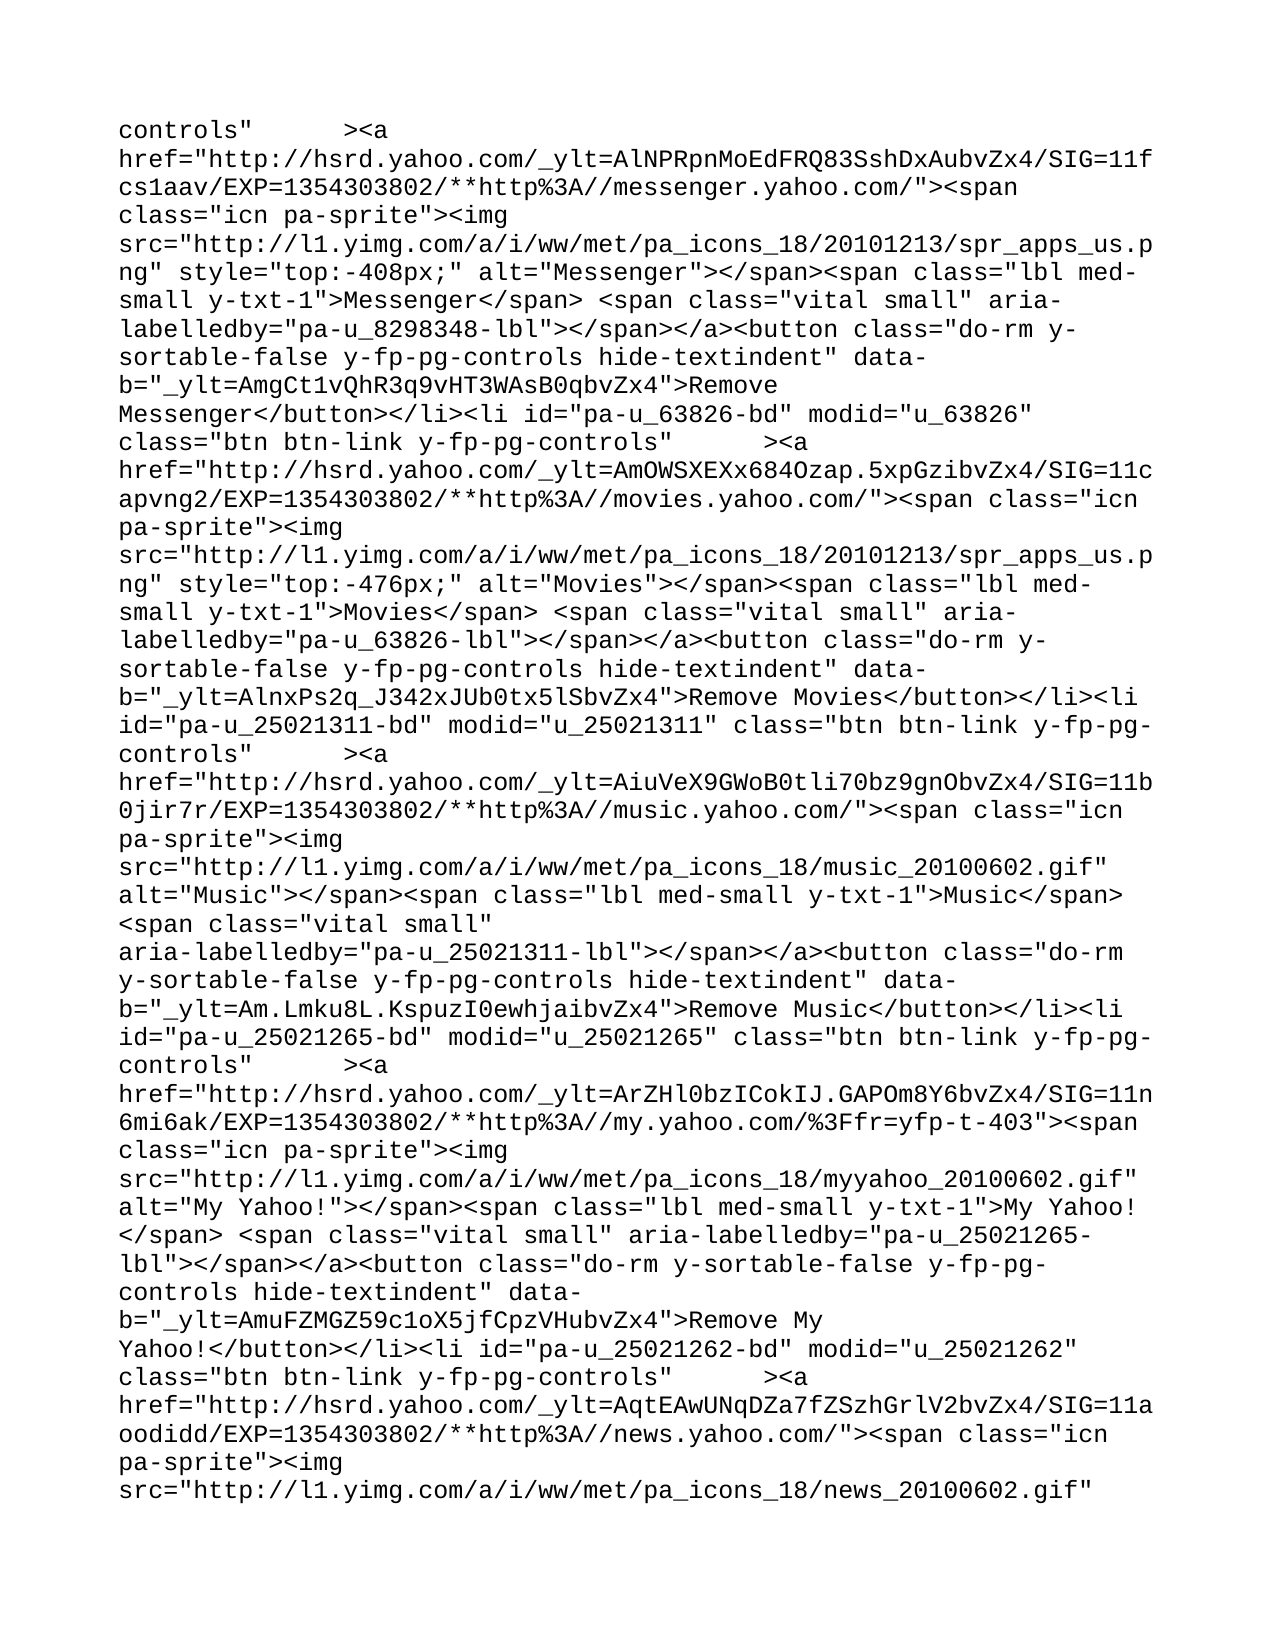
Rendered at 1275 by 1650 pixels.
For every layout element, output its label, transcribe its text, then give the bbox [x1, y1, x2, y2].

text controls" ><a href="http://hsrd.yahoo.com/_ylt=AlNPRpnMoEdFRQ83SshDxAubvZx4/SIG=11fcs1aav/EXP=1354303802/**http%3A//messenger.yahoo.com/"><span class="icn pa-sprite"><img src="http://l1.yimg.com/a/i/ww/met/pa_icons_18/20101213/spr_apps_us.png" style="top:-408px;" alt="Messenger"></span><span class="lbl med-small y-txt-1">Messenger</span> <span class="vital small" aria-labelledby="pa-u_8298348-lbl"></span></a><button class="do-rm y-sortable-false y-fp-pg-controls hide-textindent" data-b="_ylt=AmgCt1vQhR3q9vHT3WAsB0qbvZx4">Remove Messenger</button></li><li id="pa-u_63826-bd" modid="u_63826" class="btn btn-link y-fp-pg-controls" ><a href="http://hsrd.yahoo.com/_ylt=AmOWSXEXx684Ozap.5xpGzibvZx4/SIG=11capvng2/EXP=1354303802/**http%3A//movies.yahoo.com/"><span class="icn pa-sprite"><img src="http://l1.yimg.com/a/i/ww/met/pa_icons_18/20101213/spr_apps_us.png" style="top:-476px;" alt="Movies"></span><span class="lbl med-small y-txt-1">Movies</span> <span class="vital small" aria-labelledby="pa-u_63826-lbl"></span></a><button class="do-rm y-sortable-false y-fp-pg-controls hide-textindent" data-b="_ylt=AlnxPs2q_J342xJUb0tx5lSbvZx4">Remove Movies</button></li><li id="pa-u_25021311-bd" modid="u_25021311" class="btn btn-link y-fp-pg-controls" ><a href="http://hsrd.yahoo.com/_ylt=AiuVeX9GWoB0tli70bz9gnObvZx4/SIG=11b0jir7r/EXP=1354303802/**http%3A//music.yahoo.com/"><span class="icn pa-sprite"><img src="http://l1.yimg.com/a/i/ww/met/pa_icons_18/music_20100602.gif" alt="Music"></span><span class="lbl med-small y-txt-1">Music</span> <span class="vital small" aria-labelledby="pa-u_25021311-lbl"></span></a><button class="do-rm y-sortable-false y-fp-pg-controls hide-textindent" data-b="_ylt=Am.Lmku8L.KspuzI0ewhjaibvZx4">Remove Music</button></li><li id="pa-u_25021265-bd" modid="u_25021265" class="btn btn-link y-fp-pg-controls" ><a href="http://hsrd.yahoo.com/_ylt=ArZHl0bzICokIJ.GAPOm8Y6bvZx4/SIG=11n6mi6ak/EXP=1354303802/**http%3A//my.yahoo.com/%3Ffr=yfp-t-403"><span class="icn pa-sprite"><img src="http://l1.yimg.com/a/i/ww/met/pa_icons_18/myyahoo_20100602.gif" alt="My Yahoo!"></span><span class="lbl med-small y-txt-1">My Yahoo!</span> <span class="vital small" aria-labelledby="pa-u_25021265-lbl"></span></a><button class="do-rm y-sortable-false y-fp-pg-controls hide-textindent" data-b="_ylt=AmuFZMGZ59c1oX5jfCpzVHubvZx4">Remove My Yahoo!</button></li><li id="pa-u_25021262-bd" modid="u_25021262" class="btn btn-link y-fp-pg-controls" ><a href="http://hsrd.yahoo.com/_ylt=AqtEAwUNqDZa7fZSzhGrlV2bvZx4/SIG=11aoodidd/EXP=1354303802/**http%3A//news.yahoo.com/"><span class="icn pa-sprite"><img src="http://l1.yimg.com/a/i/ww/met/pa_icons_18/news_20100602.gif" [118, 118, 1157, 1506]
